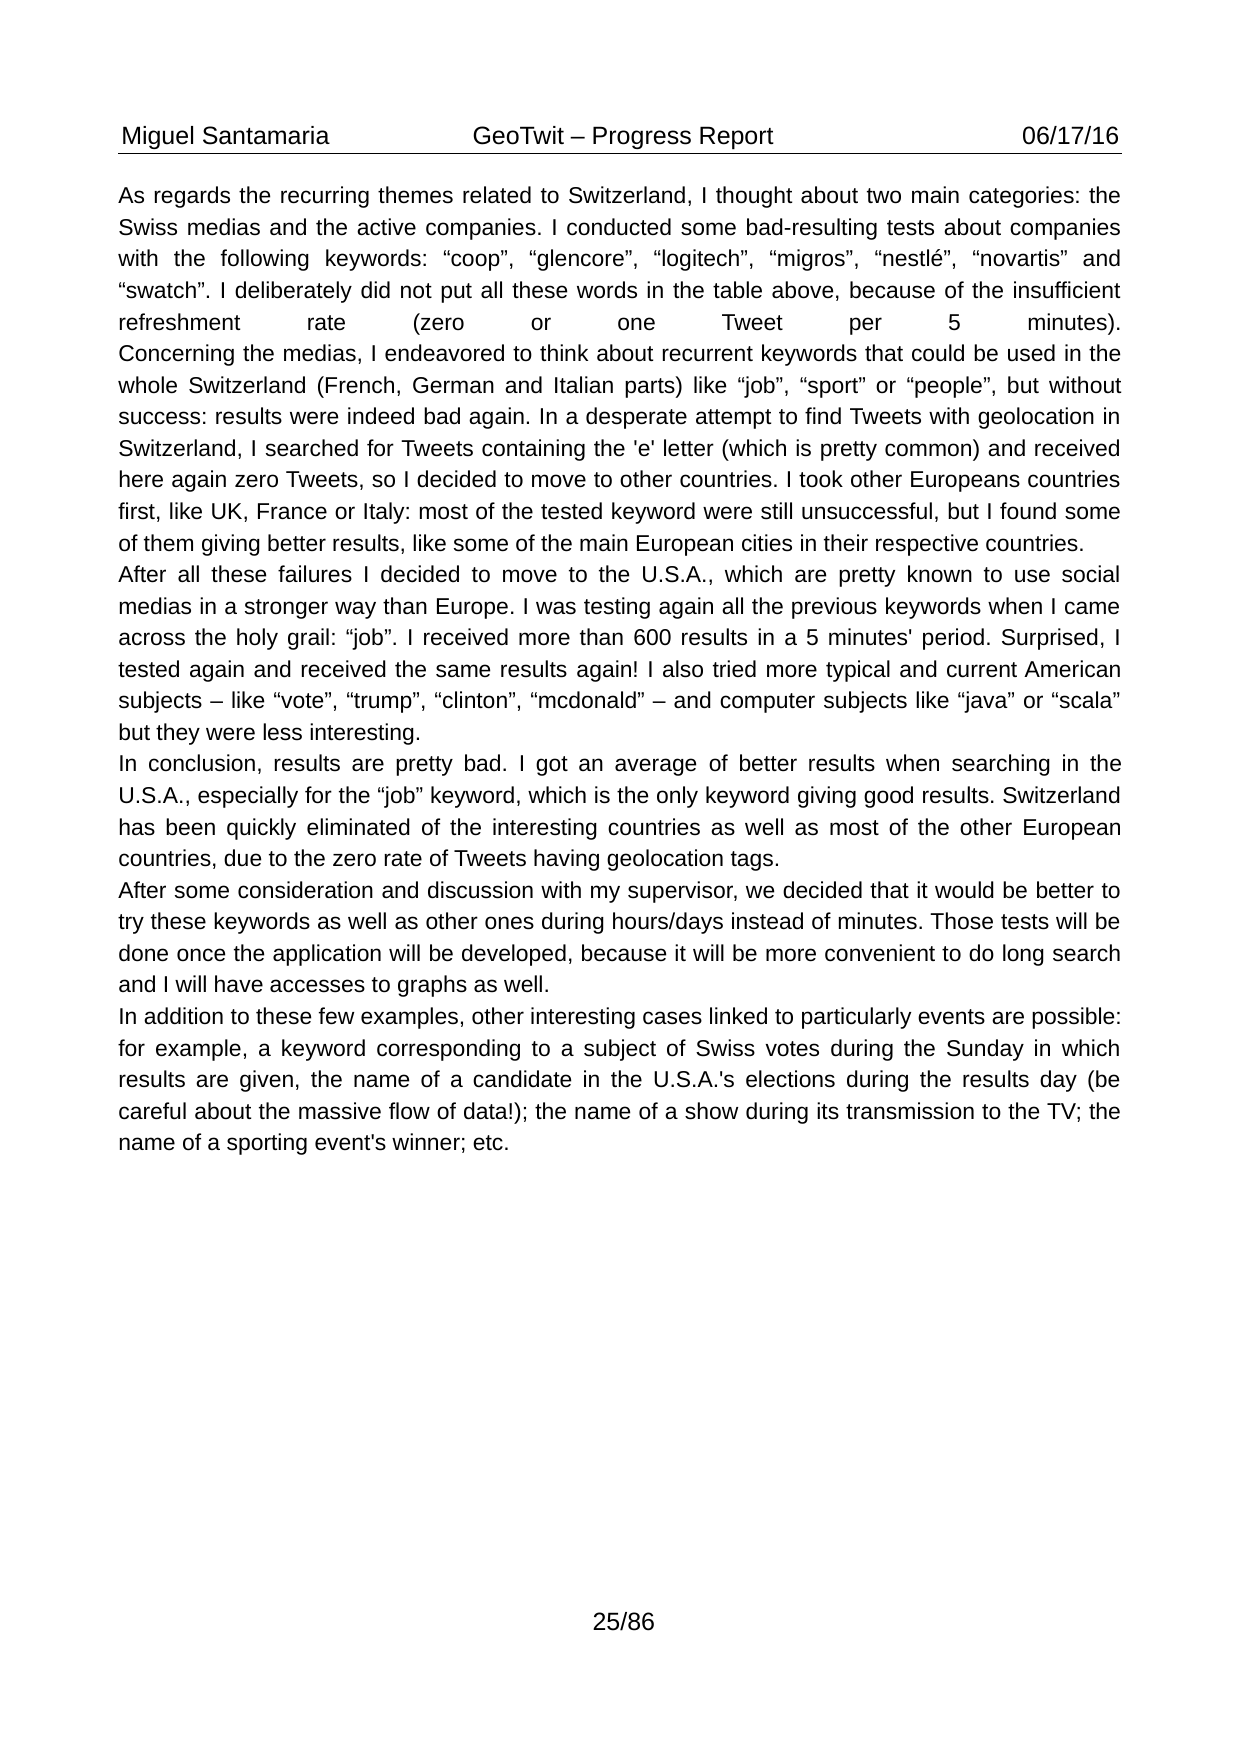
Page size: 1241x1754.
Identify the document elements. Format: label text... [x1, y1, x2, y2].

text In addition to these few examples, other interesting cases linked to particularly events are possible: for example, a keyword corresponding to a subject of Swiss votes during the Sunday in which results are given, the name of a candidate in the U.S.A.'s elections during the results day (be careful about the massive flow of data!); the name of a show during its transmission to the TV; the name of a sporting event's winner; etc. [118, 1003, 1122, 1156]
text After some consideration and discussion with my supervisor, we decided that it would be better to try these keywords as well as other ones during hours/days instead of minutes. Those tests will be done once the application will be developed, because it will be more convenient to do long search and I will have accesses to graphs as well. [118, 877, 1122, 998]
text As regards the recurring themes related to Switzerland, I thought about two main categories: the Swiss medias and the active companies. I conducted some bad-resulting tests about companies with the following keywords: “coop”, “glencore”, “logitech”, “migros”, “nestlé”, “novartis” and “swatch”. I deliberately did not put all these words in the table above, because of the insufficient refreshment rate (zero or one Tweet per 5 minutes). Concerning the medias, I endeavored to think about recurrent keywords that could be used in the whole Switzerland (French, German and Italian parts) like “job”, “sport” or “people”, but without success: results were indeed bad again. In a desperate attempt to find Tweets with geolocation in Switzerland, I searched for Tweets containing the 'e' letter (which is pretty common) and received here again zero Tweets, so I decided to move to other countries. I took other Europeans countries first, like UK, France or Italy: most of the tested keyword were still unsuccessful, but I found some of them giving better results, like some of the main European cities in their respective countries. [118, 182, 1122, 556]
text In conclusion, results are pretty bad. I got an average of better results when searching in the U.S.A., especially for the “job” keyword, which is the only keyword giving good results. Switzerland has been quickly eliminated of the interesting countries as well as most of the other European countries, due to the zero rate of Tweets having geolocation tags. [118, 750, 1122, 871]
text After all these failures I decided to move to the U.S.A., which are pretty known to use social medias in a stronger way than Europe. I was testing again all the previous keywords when I came across the holy grail: “job”. I received more than 600 results in a 5 minutes' period. Surprised, I tested again and received the same results again! I also tried more typical and current American subjects – like “vote”, “trump”, “clinton”, “mcdonald” – and computer subjects like “java” or “scala” but they were less interesting. [118, 561, 1122, 745]
